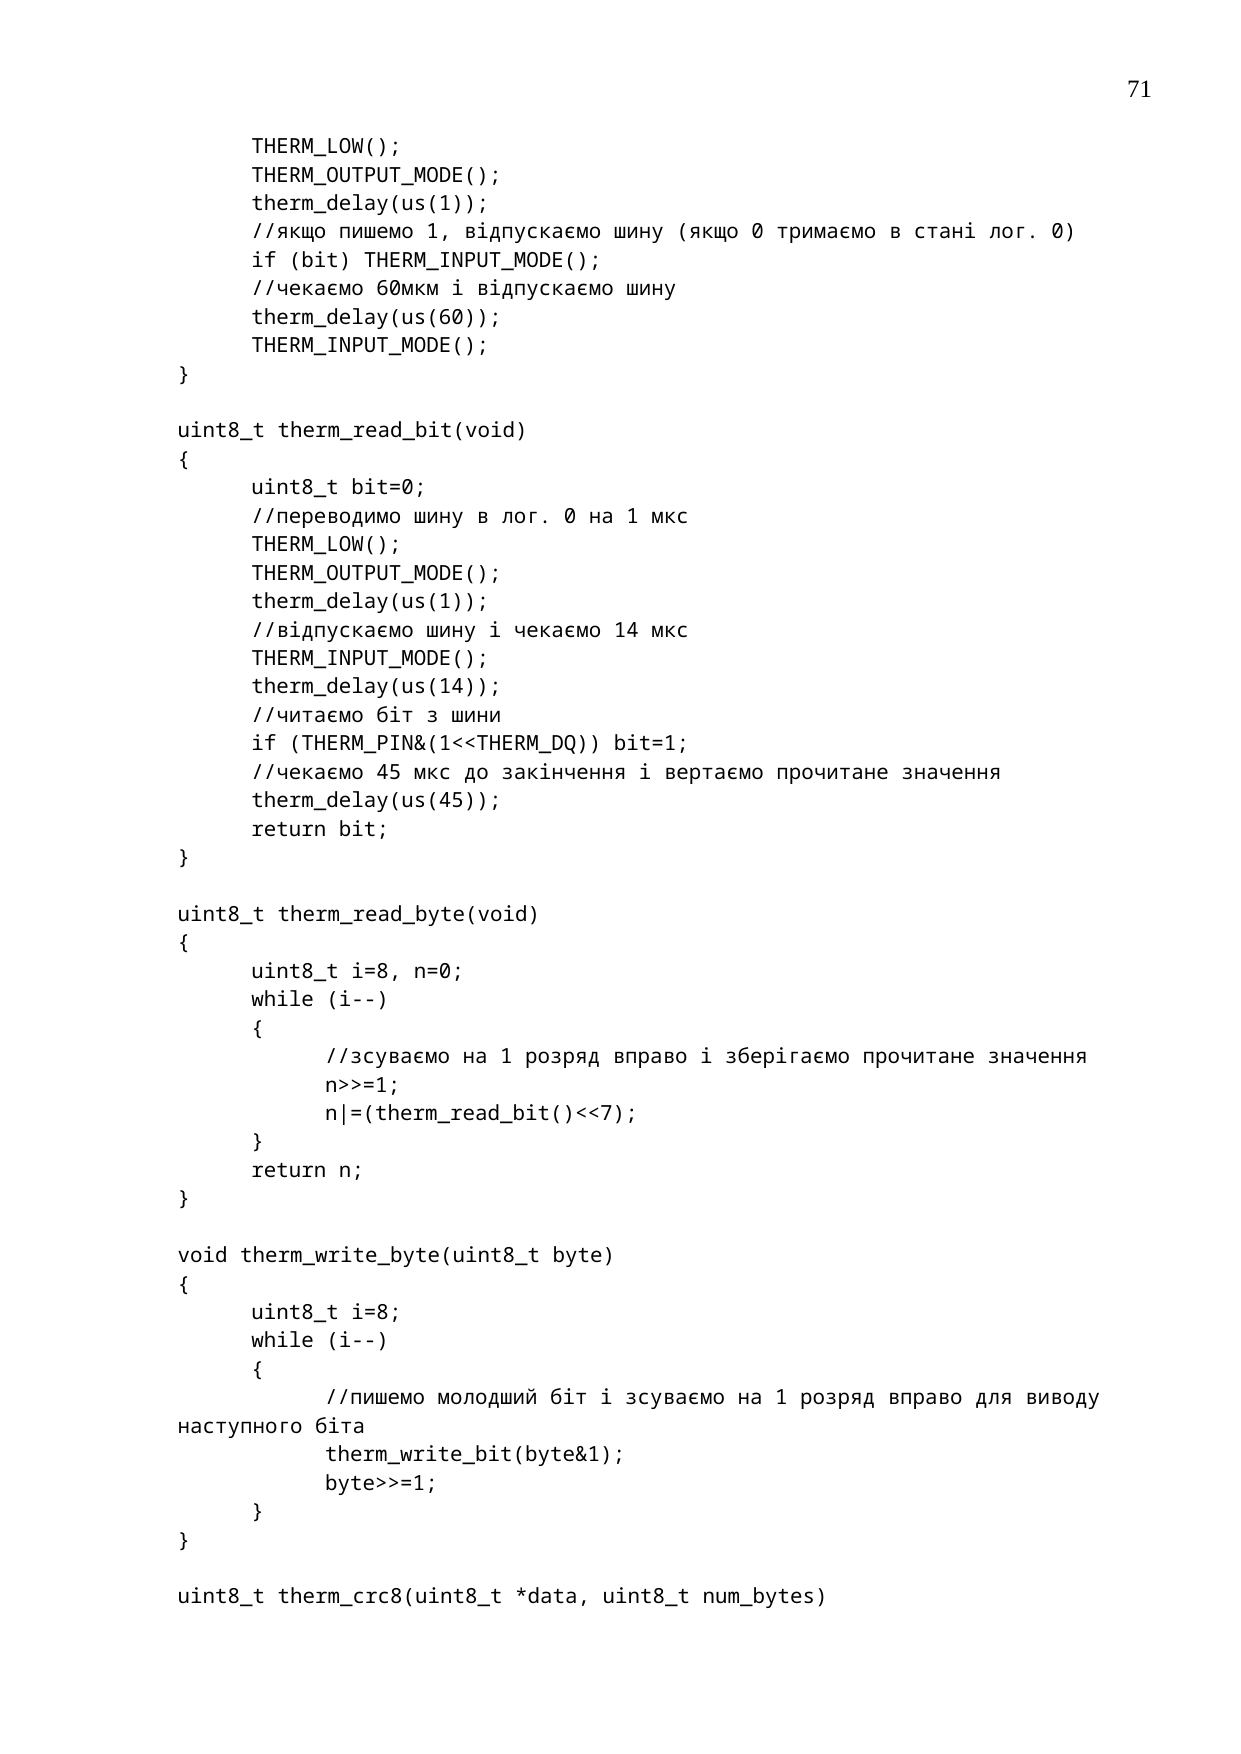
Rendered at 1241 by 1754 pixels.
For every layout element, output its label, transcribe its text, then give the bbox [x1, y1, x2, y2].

text //відпускаємо шину і чекаємо 14 мкс [177, 615, 1152, 643]
text therm_delay(us(14)); [177, 672, 1152, 700]
text { [177, 444, 1152, 472]
text THERM_LOW(); [177, 529, 1152, 558]
text } [177, 842, 1152, 871]
text //зсуваємо на 1 розряд вправо і зберігаємо прочитане значення [177, 1041, 1152, 1070]
text THERM_OUTPUT_MODE(); [177, 160, 1152, 188]
text //чекаємо 60мкм і відпускаємо шину [177, 273, 1152, 302]
text while (i--) [177, 984, 1152, 1013]
text therm_delay(us(1)); [177, 188, 1152, 217]
text uint8_t therm_read_bit(void) [177, 416, 1152, 444]
text { [177, 1013, 1152, 1041]
text return bit; [177, 814, 1152, 842]
text uint8_t therm_crc8(uint8_t *data, uint8_t num_bytes) [177, 1582, 1152, 1610]
text THERM_INPUT_MODE(); [177, 330, 1152, 359]
text if (bit) THERM_INPUT_MODE(); [177, 245, 1152, 273]
text therm_write_bit(byte&1); [177, 1439, 1152, 1468]
text void therm_write_byte(uint8_t byte) [177, 1240, 1152, 1269]
text uint8_t i=8; [177, 1297, 1152, 1326]
text uint8_t i=8, n=0; [177, 956, 1152, 984]
text { [177, 927, 1152, 956]
text if (THERM_PIN&(1<<THERM_DQ)) bit=1; [177, 728, 1152, 757]
text therm_delay(us(60)); [177, 302, 1152, 330]
text //чекаємо 45 мкс до закінчення і вертаємо прочитане значення [177, 757, 1152, 785]
text therm_delay(us(45)); [177, 785, 1152, 814]
text byte>>=1; [177, 1468, 1152, 1496]
text //пишемо молодший біт і зсуваємо на 1 розряд вправо для виводу наступного біта [177, 1382, 1152, 1439]
text { [177, 1354, 1152, 1382]
text uint8_t bit=0; [177, 472, 1152, 501]
text } [177, 1525, 1152, 1553]
text } [177, 1183, 1152, 1212]
text THERM_OUTPUT_MODE(); [177, 558, 1152, 586]
text { [177, 1269, 1152, 1297]
text } [177, 1496, 1152, 1525]
text while (i--) [177, 1326, 1152, 1354]
text //якщо пишемо 1, відпускаємо шину (якщо 0 тримаємо в стані лог. 0) [177, 217, 1152, 245]
text //читаємо біт з шини [177, 700, 1152, 728]
text //переводимо шину в лог. 0 на 1 мкс [177, 501, 1152, 529]
text } [177, 359, 1152, 387]
text n>>=1; [177, 1070, 1152, 1098]
text THERM_INPUT_MODE(); [177, 643, 1152, 672]
text n|=(therm_read_bit()<<7); [177, 1098, 1152, 1127]
text return n; [177, 1155, 1152, 1183]
text THERM_LOW(); [177, 131, 1152, 160]
text therm_delay(us(1)); [177, 586, 1152, 615]
text } [177, 1127, 1152, 1155]
text uint8_t therm_read_byte(void) [177, 899, 1152, 927]
